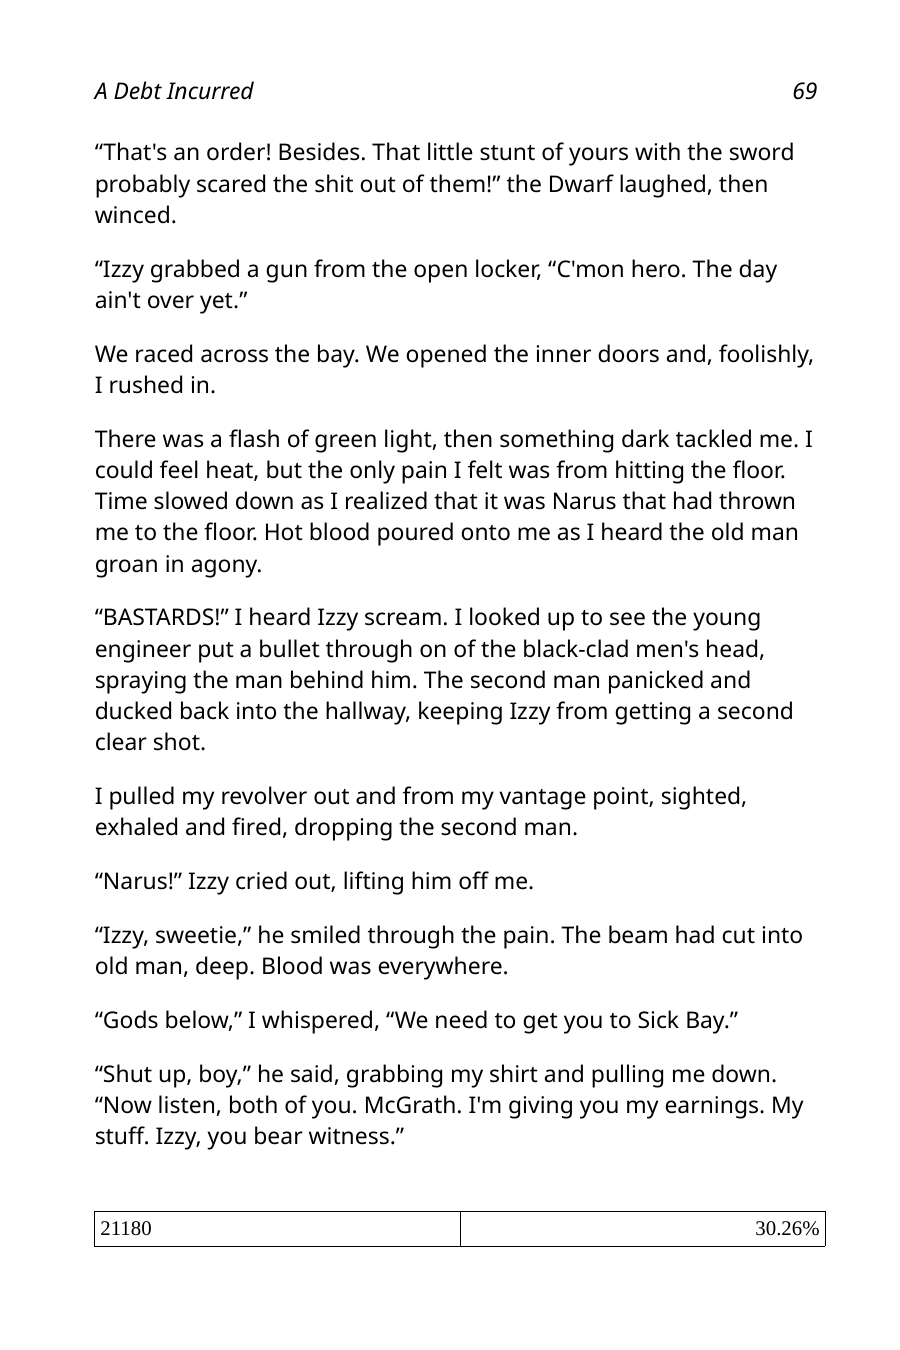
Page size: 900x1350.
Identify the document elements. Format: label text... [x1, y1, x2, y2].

text There was a flash of green light, then something dark tackled me. I could feel heat, but the only pain I felt was from hitting the floor. Time slowed down as I realized that it was Narus that had thrown me to the floor. Hot blood poured onto me as I heard the old man groan in agony. [94, 422, 825, 579]
text “Izzy, sweetie,” he smiled through the pain. The beam had cut into old man, deep. Blood was everywhere. [94, 919, 825, 981]
text “Izzy grabbed a gun from the open locker, “C'mon hero. The day ain't over yet.” [94, 252, 825, 315]
text We raced across the bay. We opened the inner doors and, foolishly, I rushed in. [94, 337, 825, 400]
text “Gods below,” I whispered, “We need to get you to Sick Bay.” [94, 1004, 825, 1035]
text I pulled my revolver out and from my vantage point, sighted, exhaled and fired, dropping the second man. [94, 780, 825, 842]
text “Narus!” Izzy cried out, lifting him off me. [94, 865, 825, 896]
text “That's an order! Besides. That little stunt of yours with the sword probably scared the shit out of them!” the Dwarf laughed, then winced. [94, 136, 825, 230]
text “BASTARDS!” I heard Izzy scream. I looked up to see the young engineer put a bullet through on of the black-clad men's head, spraying the man behind him. The second man panicked and ducked back into the hallway, keeping Izzy from getting a second clear shot. [94, 601, 825, 757]
text “Shut up, boy,” he said, grabbing my shirt and pulling me down. “Now listen, both of you. McGrath. I'm giving you my earnings. My stuff. Izzy, you bear witness.” [94, 1057, 825, 1151]
